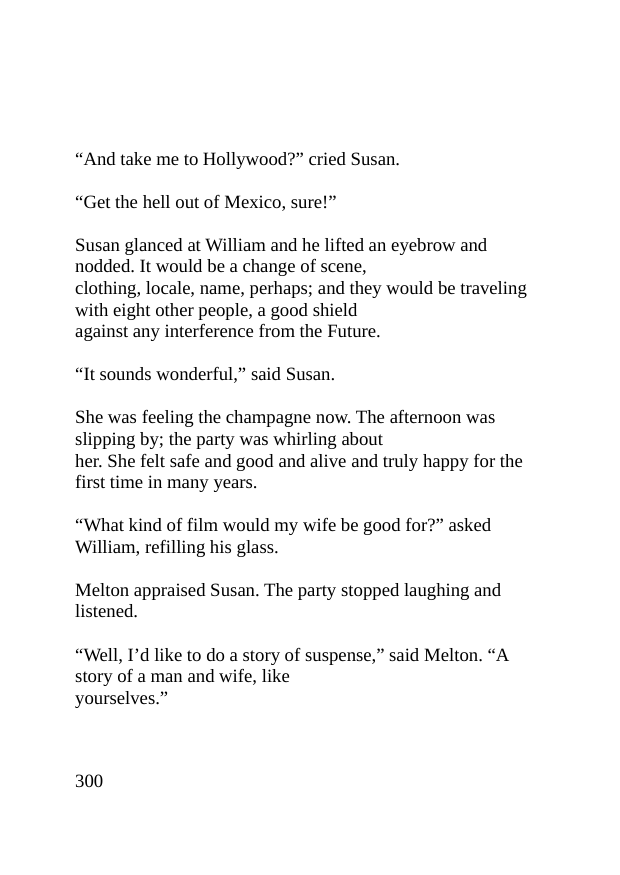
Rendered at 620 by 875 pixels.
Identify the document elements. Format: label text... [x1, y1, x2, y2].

text “And take me to Hollywood?” cried Susan. “Get the hell out of Mexico, sure!” Susan glanced at William and he lifted an eyebrow and nodded. It would be a change of scene, clothing, locale, name, perhaps; and they would be traveling with eight other people, a good shield against any interference from the Future. “It sounds wonderful,” said Susan. She was feeling the champagne now. The afternoon was slipping by; the party was whirling about her. She felt safe and good and alive and truly happy for the first time in many years. “What kind of film would my wife be good for?” asked William, refilling his glass. Melton appraised Susan. The party stopped laughing and listened. “Well, I’d like to do a story of suspense,” said Melton. “A story of a man and wife, like yourselves.” [75, 126, 544, 730]
